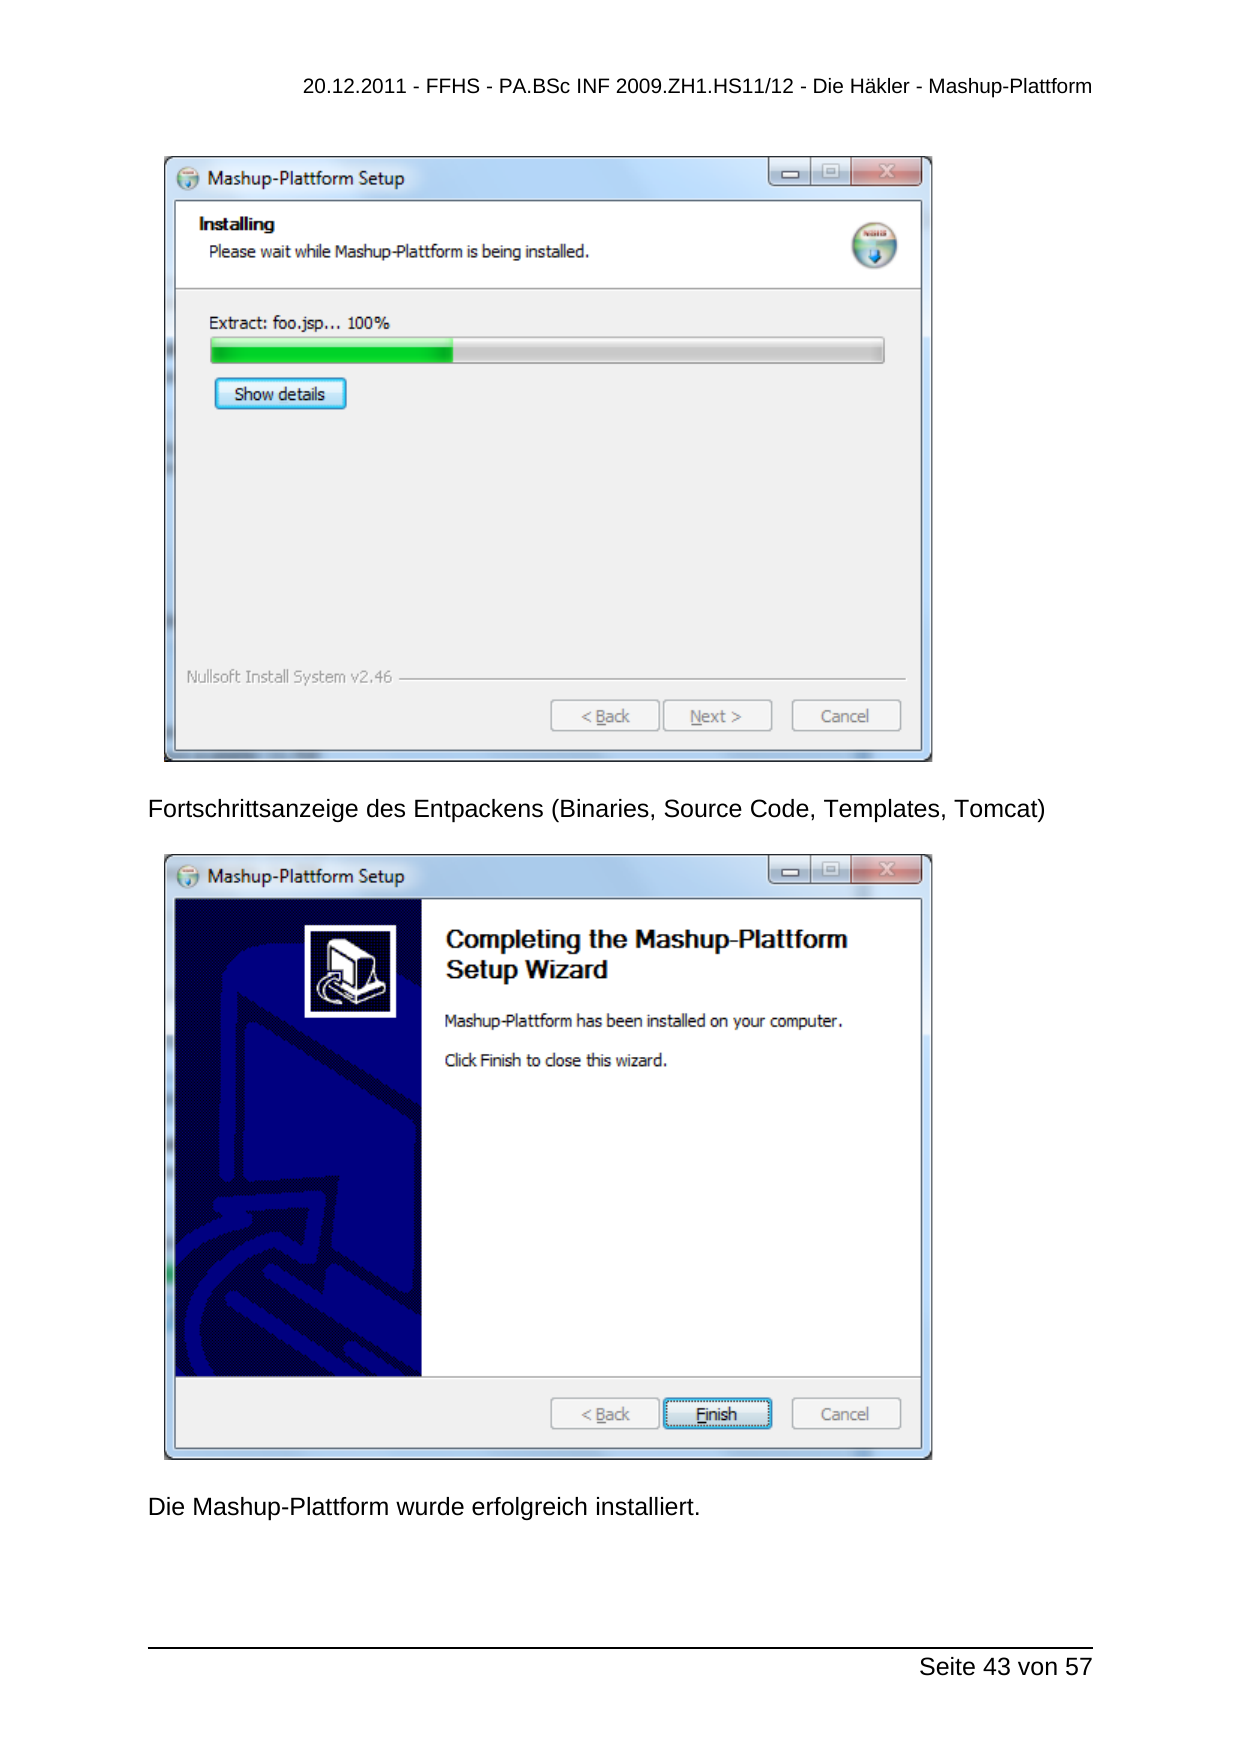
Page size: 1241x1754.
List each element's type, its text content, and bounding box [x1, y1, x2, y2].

picture [164, 156, 933, 762]
picture [164, 854, 933, 1460]
text Die Mashup-Plattform wurde erfolgreich installiert. [148, 1492, 1093, 1549]
text Fortschrittsanzeige des Entpackens (Binaries, Source Code, Templates, Tomcat) [148, 794, 1093, 823]
